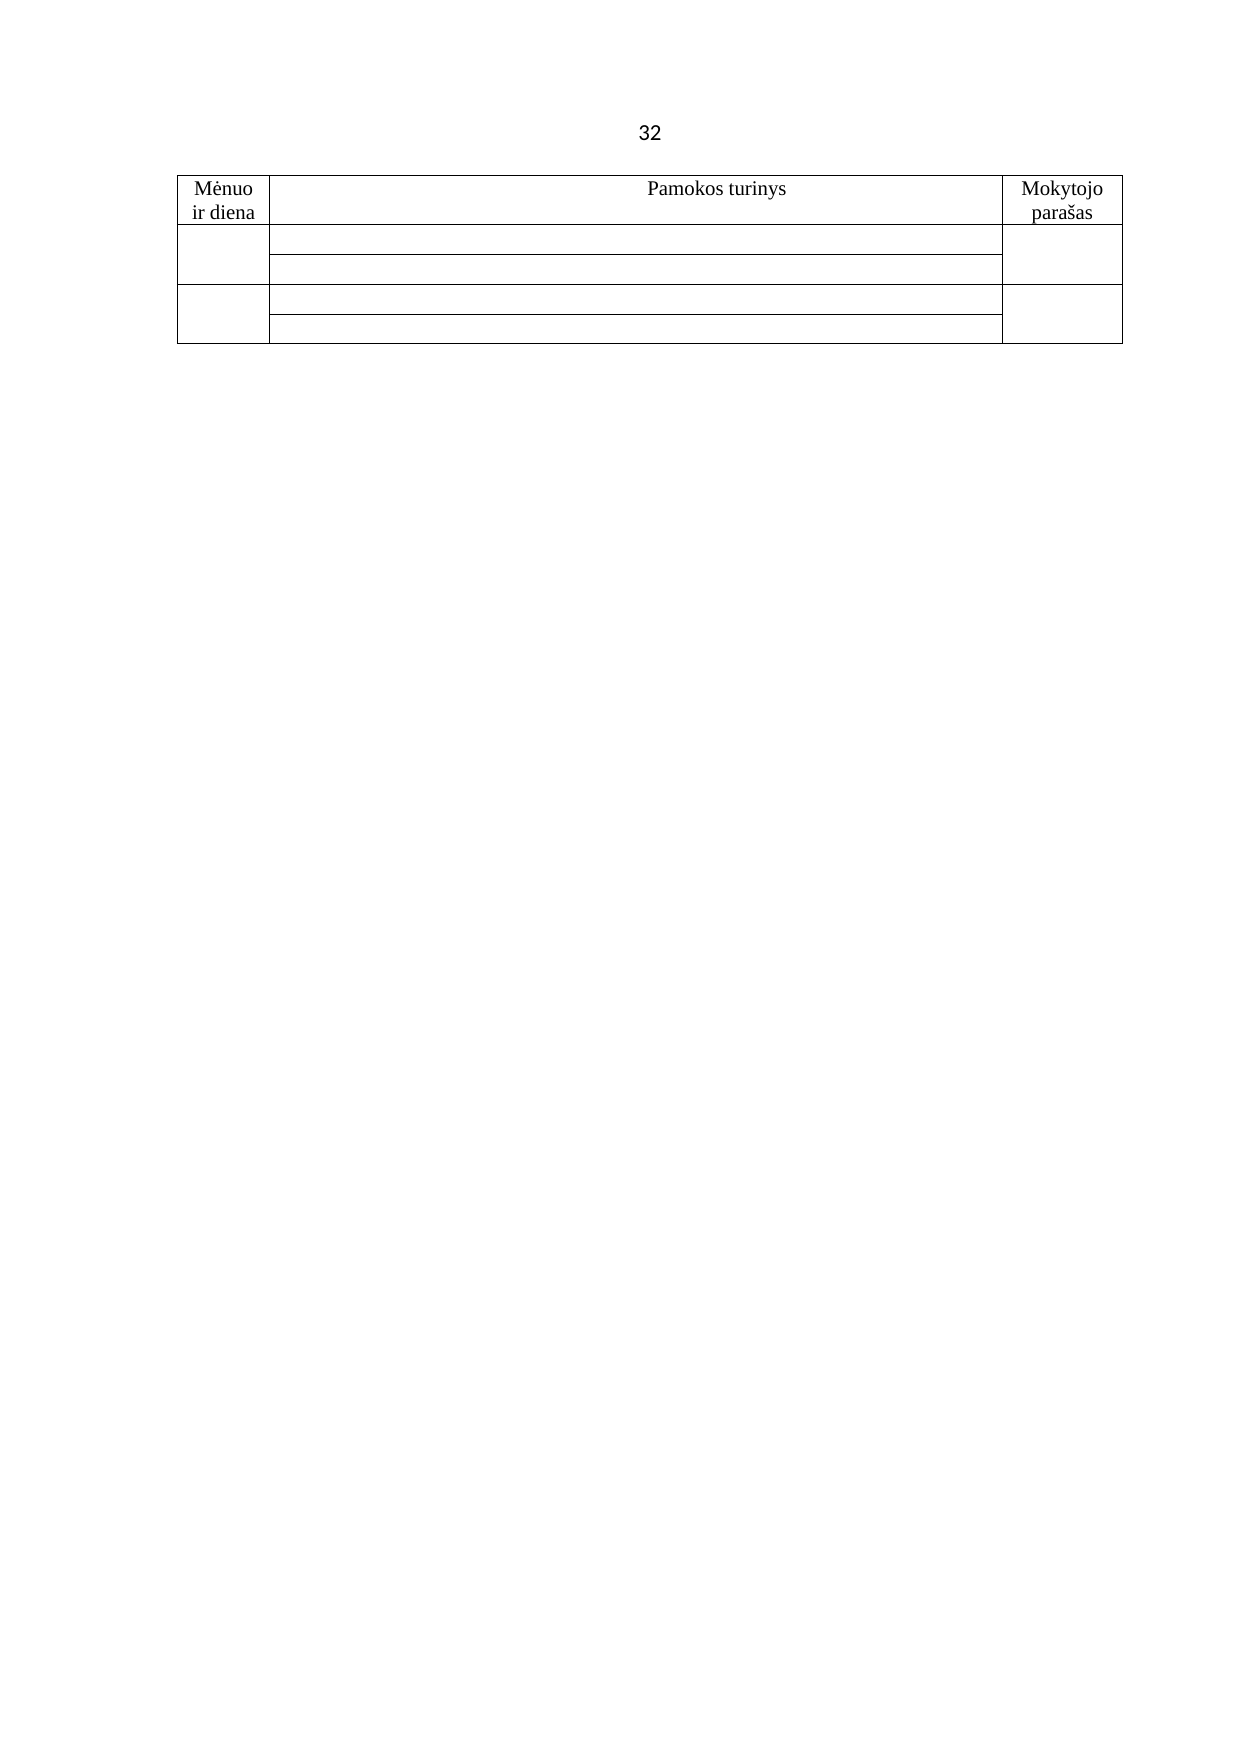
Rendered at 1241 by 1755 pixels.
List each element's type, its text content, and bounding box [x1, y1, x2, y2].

table_cell [1003, 285, 1122, 343]
table_cell [270, 225, 1002, 254]
table_cell [270, 315, 1002, 343]
table_header Mokytojo parašas [1003, 176, 1122, 224]
table_cell [270, 285, 1002, 313]
table_header Pamokos turinys [270, 176, 1002, 224]
table_cell [1003, 225, 1122, 284]
table_cell [178, 285, 269, 343]
table_cell [270, 255, 1002, 284]
table_header Mėnuo ir diena [178, 176, 269, 224]
table_cell [178, 225, 269, 284]
